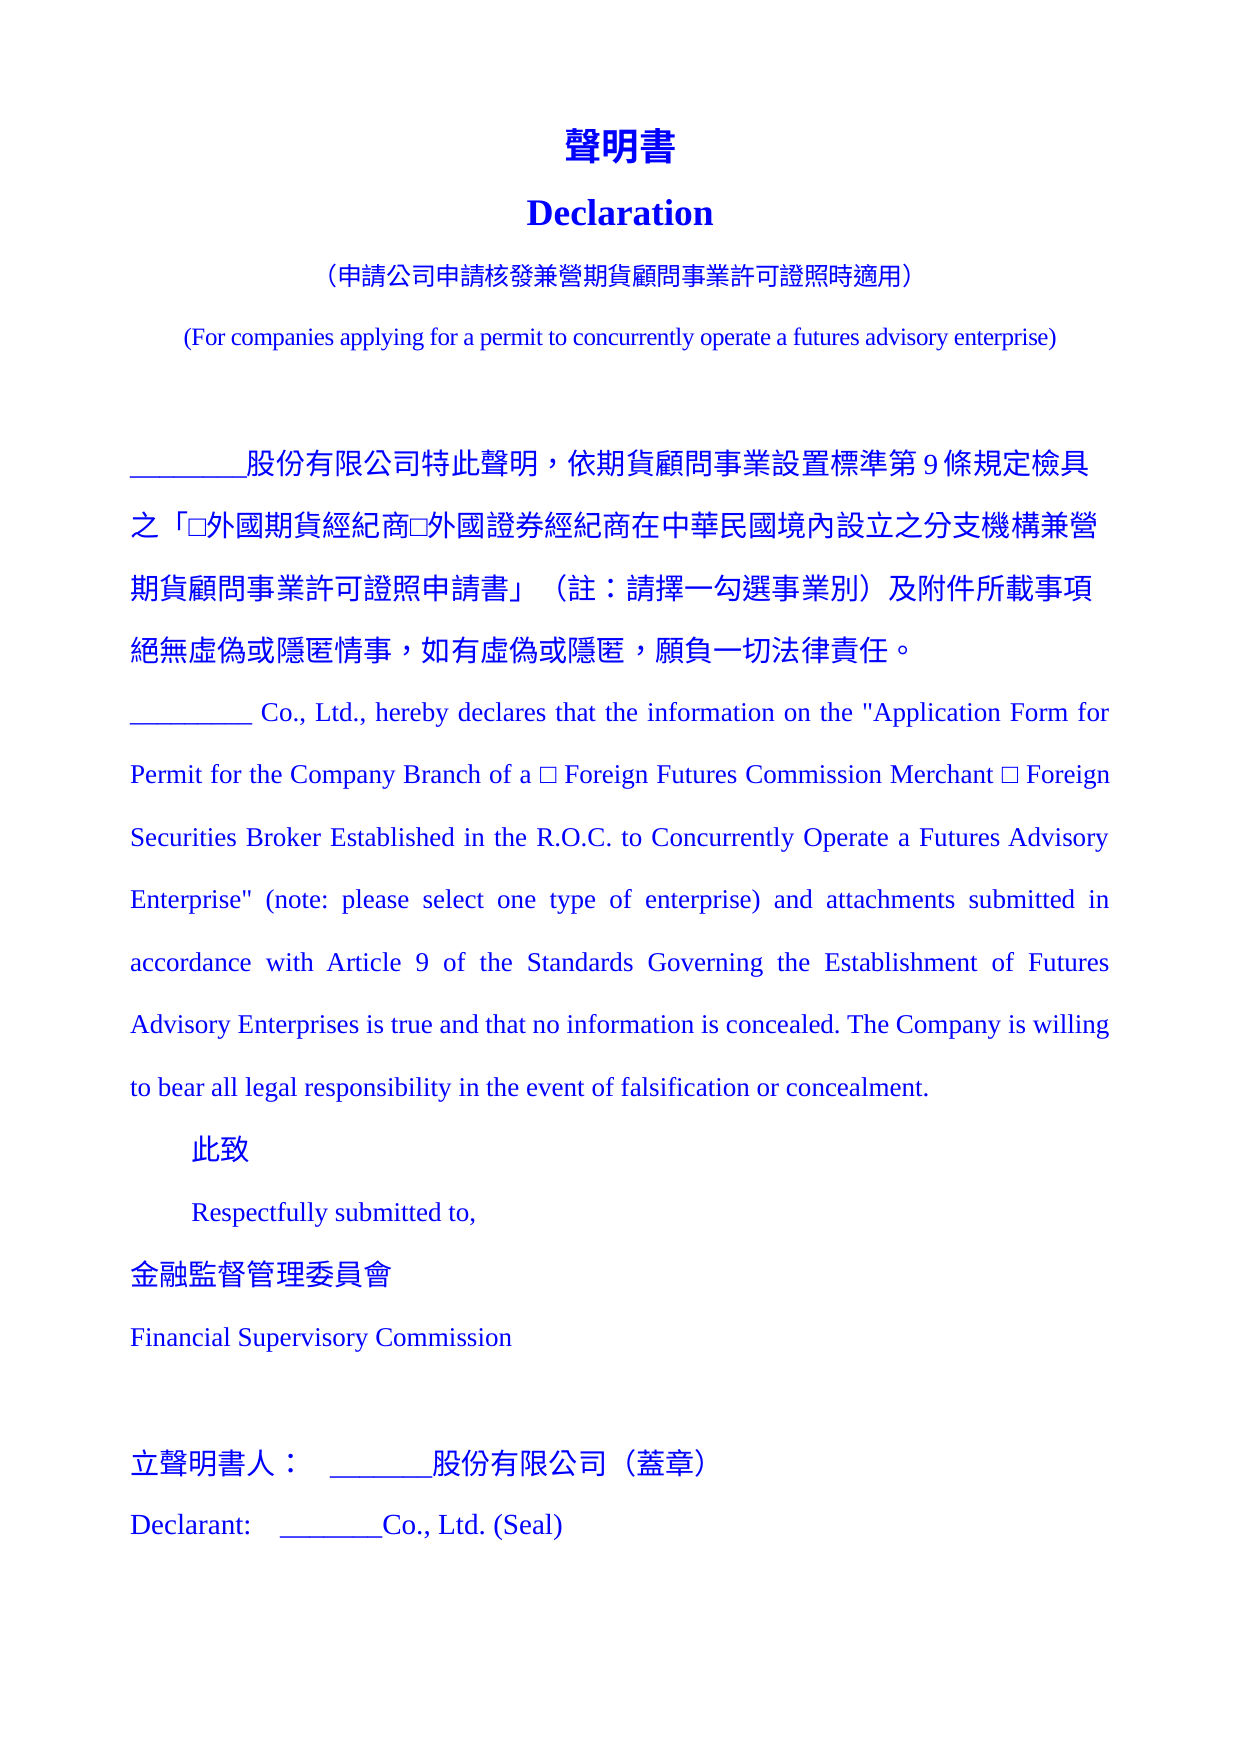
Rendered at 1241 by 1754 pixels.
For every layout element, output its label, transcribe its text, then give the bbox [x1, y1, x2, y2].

text (For companies applying for a permit to concurrently operate a futures advisory enterprise) [130, 295, 1110, 357]
text Declarant: _______Co., Ltd. (Seal) [130, 1482, 1110, 1545]
text ________股份有限公司特此聲明，依期貨顧問事業設置標準第9條規定檢具之「□外國期貨經紀商□外國證券經紀商在中華民國境內設立之分支機構兼營期貨顧問事業許可證照申請書」（註：請擇一勾選事業別）及附件所載事項絕無虛偽或隱匿情事，如有虛偽或隱匿，願負一切法律責任。 [130, 420, 1110, 670]
text 此致 [191, 1107, 1110, 1170]
text 立聲明書人： _______股份有限公司（蓋章） [130, 1420, 1110, 1482]
text 金融監督管理委員會 [130, 1232, 1110, 1295]
text Declaration [130, 170, 1110, 232]
text Financial Supervisory Commission [130, 1295, 1110, 1357]
text 聲明書 [130, 102, 1110, 164]
text _________ Co., Ltd., hereby declares that the information on the "Application Form for Permit for the Company Branch of a □ Foreign Futures Commission Merchant □ Foreign Securities Broker Established in the R.O.C. to Concurrently Operate a Futures Advisory Enterprise" (note: please select one type of enterprise) and attachments submitted in accordance with Article 9 of the Standards Governing the Establishment of Futures Advisory Enterprises is true and that no information is concealed. The Company is willing to bear all legal responsibility in the event of falsification or concealment. [130, 670, 1110, 1107]
text Respectfully submitted to, [191, 1170, 1110, 1232]
text （申請公司申請核發兼營期貨顧問事業許可證照時適用） [130, 232, 1110, 295]
